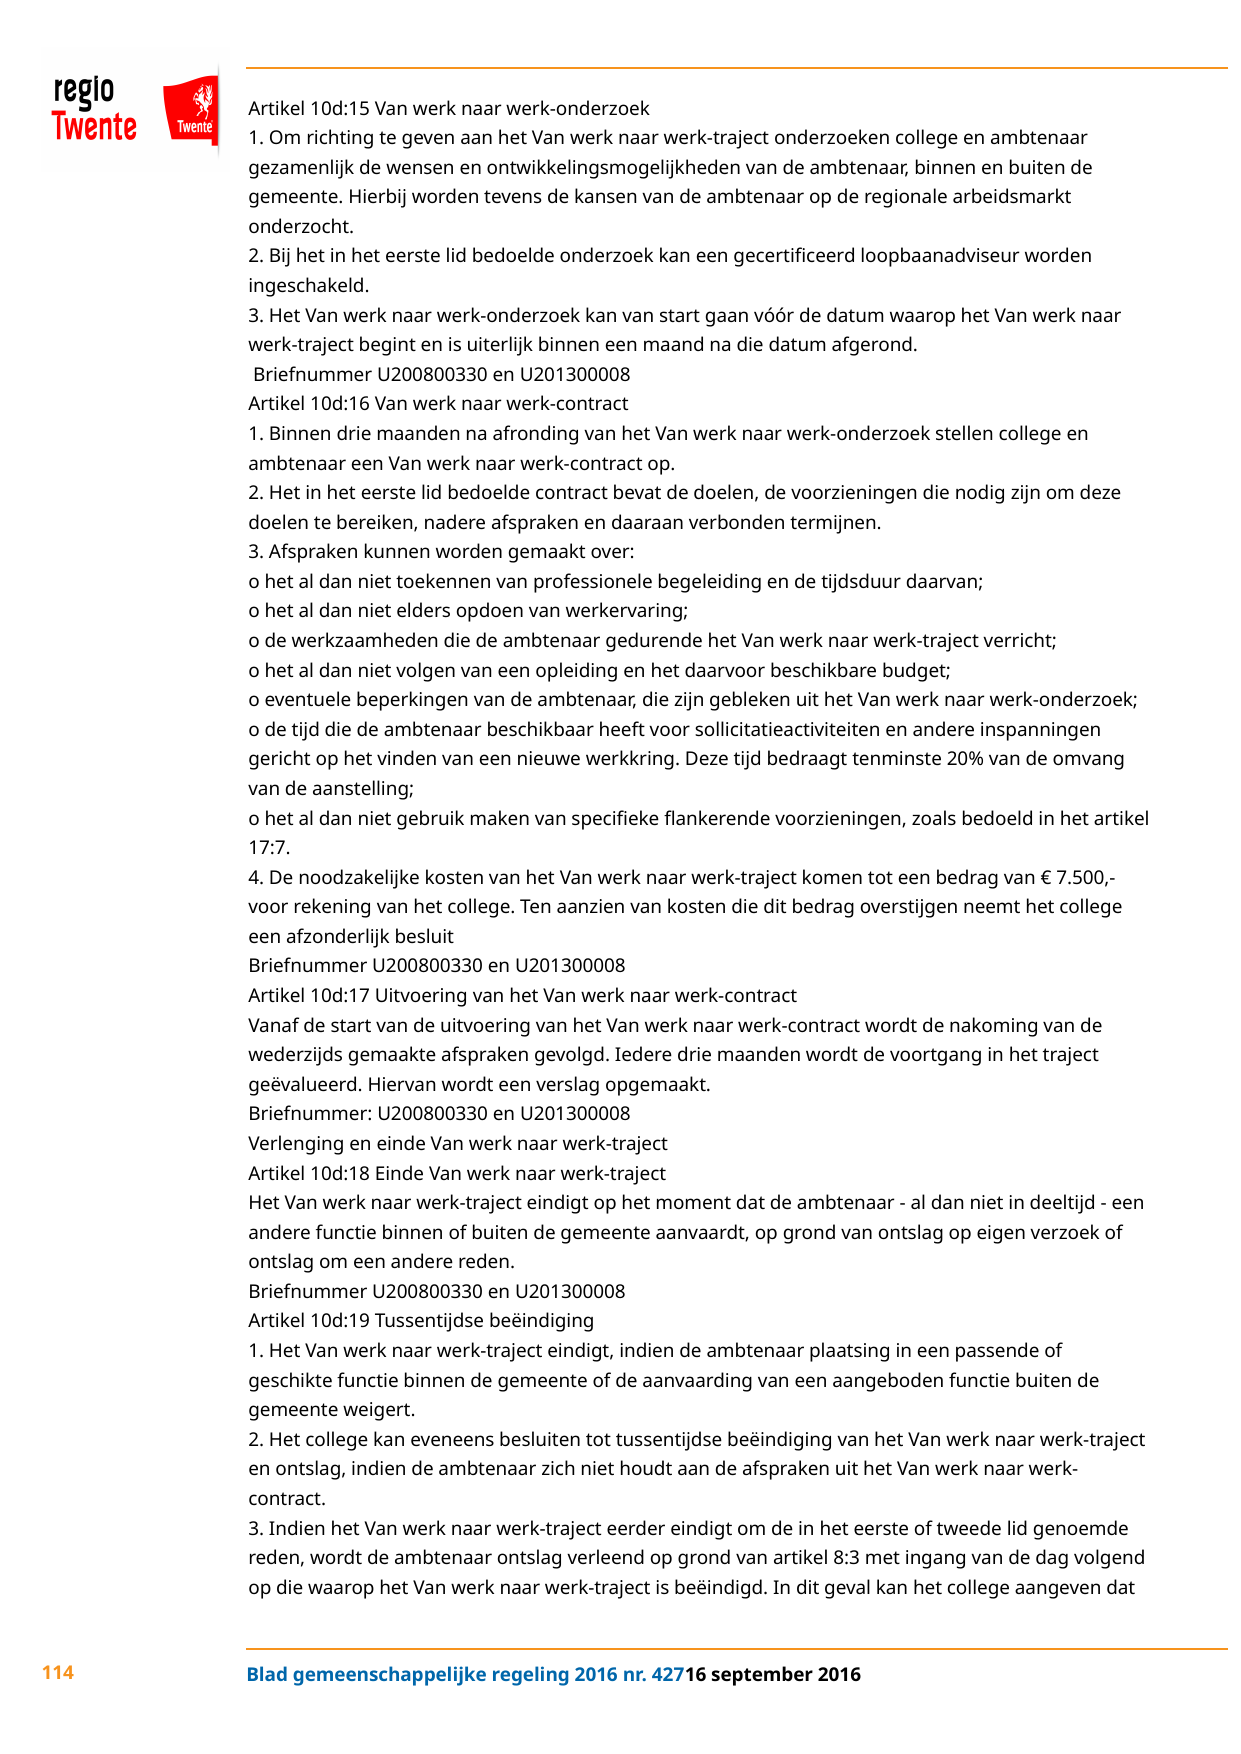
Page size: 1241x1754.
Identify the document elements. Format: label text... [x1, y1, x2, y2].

text Artikel 10d:18 Einde Van werk naar werk-traject [248, 1160, 1152, 1186]
text 4. De noodzakelijke kosten van het Van werk naar werk-traject komen tot een bedrag van € 7.500,- voor rekening van het college. Ten aanzien van kosten die dit bedrag overstijgen neemt het college een afzonderlijk besluit [248, 864, 1152, 949]
text Artikel 10d:15 Van werk naar werk-onderzoek [248, 95, 1152, 121]
text 2. Het in het eerste lid bedoelde contract bevat de doelen, de voorzieningen die nodig zijn om deze doelen te bereiken, nadere afspraken en daaraan verbonden termijnen. [248, 479, 1152, 535]
text Het Van werk naar werk-traject eindigt op het moment dat de ambtenaar - al dan niet in deeltijd - een andere functie binnen of buiten de gemeente aanvaardt, op grond van ontslag op eigen verzoek of ontslag om een andere reden. [248, 1189, 1152, 1274]
text Briefnummer: U200800330 en U201300008 [248, 1101, 1152, 1126]
text 3. Het Van werk naar werk-onderzoek kan van start gaan vóór de datum waarop het Van werk naar werk-traject begint en is uiterlijk binnen een maand na die datum afgerond. [248, 302, 1152, 357]
text o het al dan niet elders opdoen van werkervaring; [248, 598, 1152, 623]
text 3. Indien het Van werk naar werk-traject eerder eindigt om de in het eerste of tweede lid genoemde reden, wordt de ambtenaar ontslag verleend op grond van artikel 8:3 met ingang van de dag volgend op die waarop het Van werk naar werk-traject is beëindigd. In dit geval kan het college aangeven dat [248, 1515, 1152, 1600]
text Artikel 10d:19 Tussentijdse beëindiging [248, 1308, 1152, 1333]
text 1. Om richting te geven aan het Van werk naar werk-traject onderzoeken college en ambtenaar gezamenlijk de wensen en ontwikkelingsmogelijkheden van de ambtenaar, binnen en buiten de gemeente. Hierbij worden tevens de kansen van de ambtenaar op de regionale arbeidsmarkt onderzocht. [248, 124, 1152, 239]
text 2. Bij het in het eerste lid bedoelde onderzoek kan een gecertificeerd loopbaanadviseur worden ingeschakeld. [248, 243, 1152, 298]
text Artikel 10d:16 Van werk naar werk-contract [248, 391, 1152, 416]
text o eventuele beperkingen van de ambtenaar, die zijn gebleken uit het Van werk naar werk-onderzoek; [248, 686, 1152, 712]
text 1. Het Van werk naar werk-traject eindigt, indien de ambtenaar plaatsing in een passende of geschikte functie binnen de gemeente of de aanvaarding van een aangeboden functie buiten de gemeente weigert. [248, 1337, 1152, 1422]
text o het al dan niet gebruik maken van specifieke flankerende voorzieningen, zoals bedoeld in het artikel 17:7. [248, 805, 1152, 860]
text 2. Het college kan eveneens besluiten tot tussentijdse beëindiging van het Van werk naar werk-traject en ontslag, indien de ambtenaar zich niet houdt aan de afspraken uit het Van werk naar werk-contract. [248, 1426, 1152, 1511]
text Briefnummer U200800330 en U201300008 [248, 953, 1152, 978]
text Vanaf de start van de uitvoering van het Van werk naar werk-contract wordt de nakoming van de wederzijds gemaakte afspraken gevolgd. Iedere drie maanden wordt de voortgang in het traject geëvalueerd. Hiervan wordt een verslag opgemaakt. [248, 1012, 1152, 1097]
text Artikel 10d:17 Uitvoering van het Van werk naar werk-contract [248, 982, 1152, 1008]
text Briefnummer U200800330 en U201300008 [248, 361, 1152, 387]
text Verlenging en einde Van werk naar werk-traject [248, 1130, 1152, 1156]
text Briefnummer U200800330 en U201300008 [248, 1278, 1152, 1304]
text o de tijd die de ambtenaar beschikbaar heeft voor sollicitatieactiviteiten en andere inspanningen gericht op het vinden van een nieuwe werkkring. Deze tijd bedraagt tenminste 20% van de omvang van de aanstelling; [248, 716, 1152, 801]
text o het al dan niet toekennen van professionele begeleiding en de tijdsduur daarvan; [248, 568, 1152, 594]
text 3. Afspraken kunnen worden gemaakt over: [248, 538, 1152, 564]
picture [41, 47, 231, 172]
text 1. Binnen drie maanden na afronding van het Van werk naar werk-onderzoek stellen college en ambtenaar een Van werk naar werk-contract op. [248, 420, 1152, 476]
text o het al dan niet volgen van een opleiding en het daarvoor beschikbare budget; [248, 657, 1152, 683]
text o de werkzaamheden die de ambtenaar gedurende het Van werk naar werk-traject verricht; [248, 627, 1152, 653]
